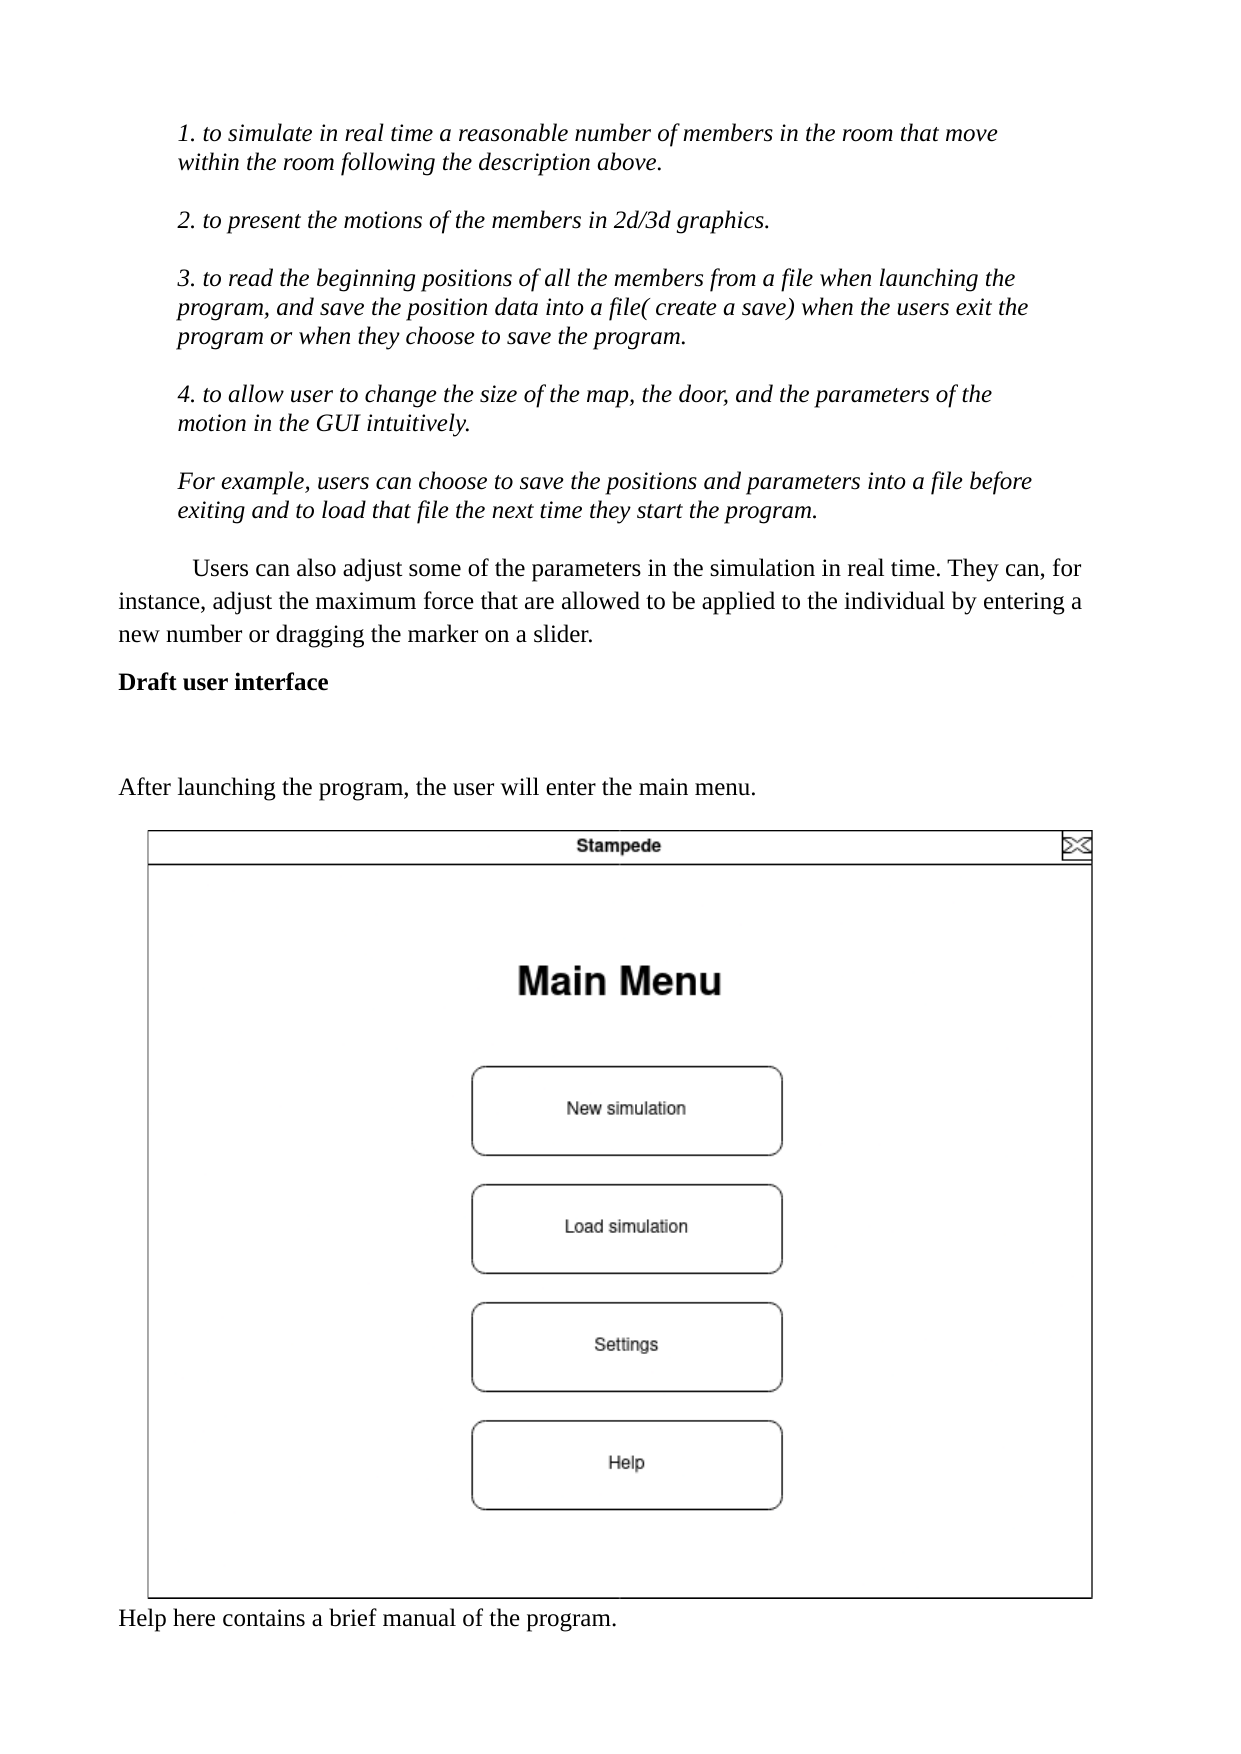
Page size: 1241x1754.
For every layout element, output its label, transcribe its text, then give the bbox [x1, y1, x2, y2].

text Draft user interface [118, 667, 1122, 695]
text 1. to simulate in real time a reasonable number of members in the room that move within the room following the description above. [177, 118, 1063, 176]
text Help here contains a brief manual of the program. [118, 1599, 1122, 1632]
text For example, users can choose to save the positions and parameters into a file before exiting and to load that file the next time they start the program. [177, 466, 1063, 523]
text 3. to read the beginning positions of all the members from a file when launching the program, and save the position data into a file( create a save) when the users exit the program or when they choose to save the program. [177, 263, 1063, 349]
text After launching the program, the user will enter the main menu. [118, 772, 1063, 801]
picture [147, 830, 1093, 1599]
text 4. to allow user to change the size of the map, the door, and the parameters of the motion in the GUI intuitively. [177, 379, 1063, 437]
text Users can also adjust some of the parameters in the simulation in real time. They can, for instance, adjust the maximum force that are allowed to be applied to the individual by entering a new number or dragging the marker on a slider. [118, 553, 1122, 648]
text 2. to present the motions of the members in 2d/3d graphics. [177, 205, 1063, 234]
